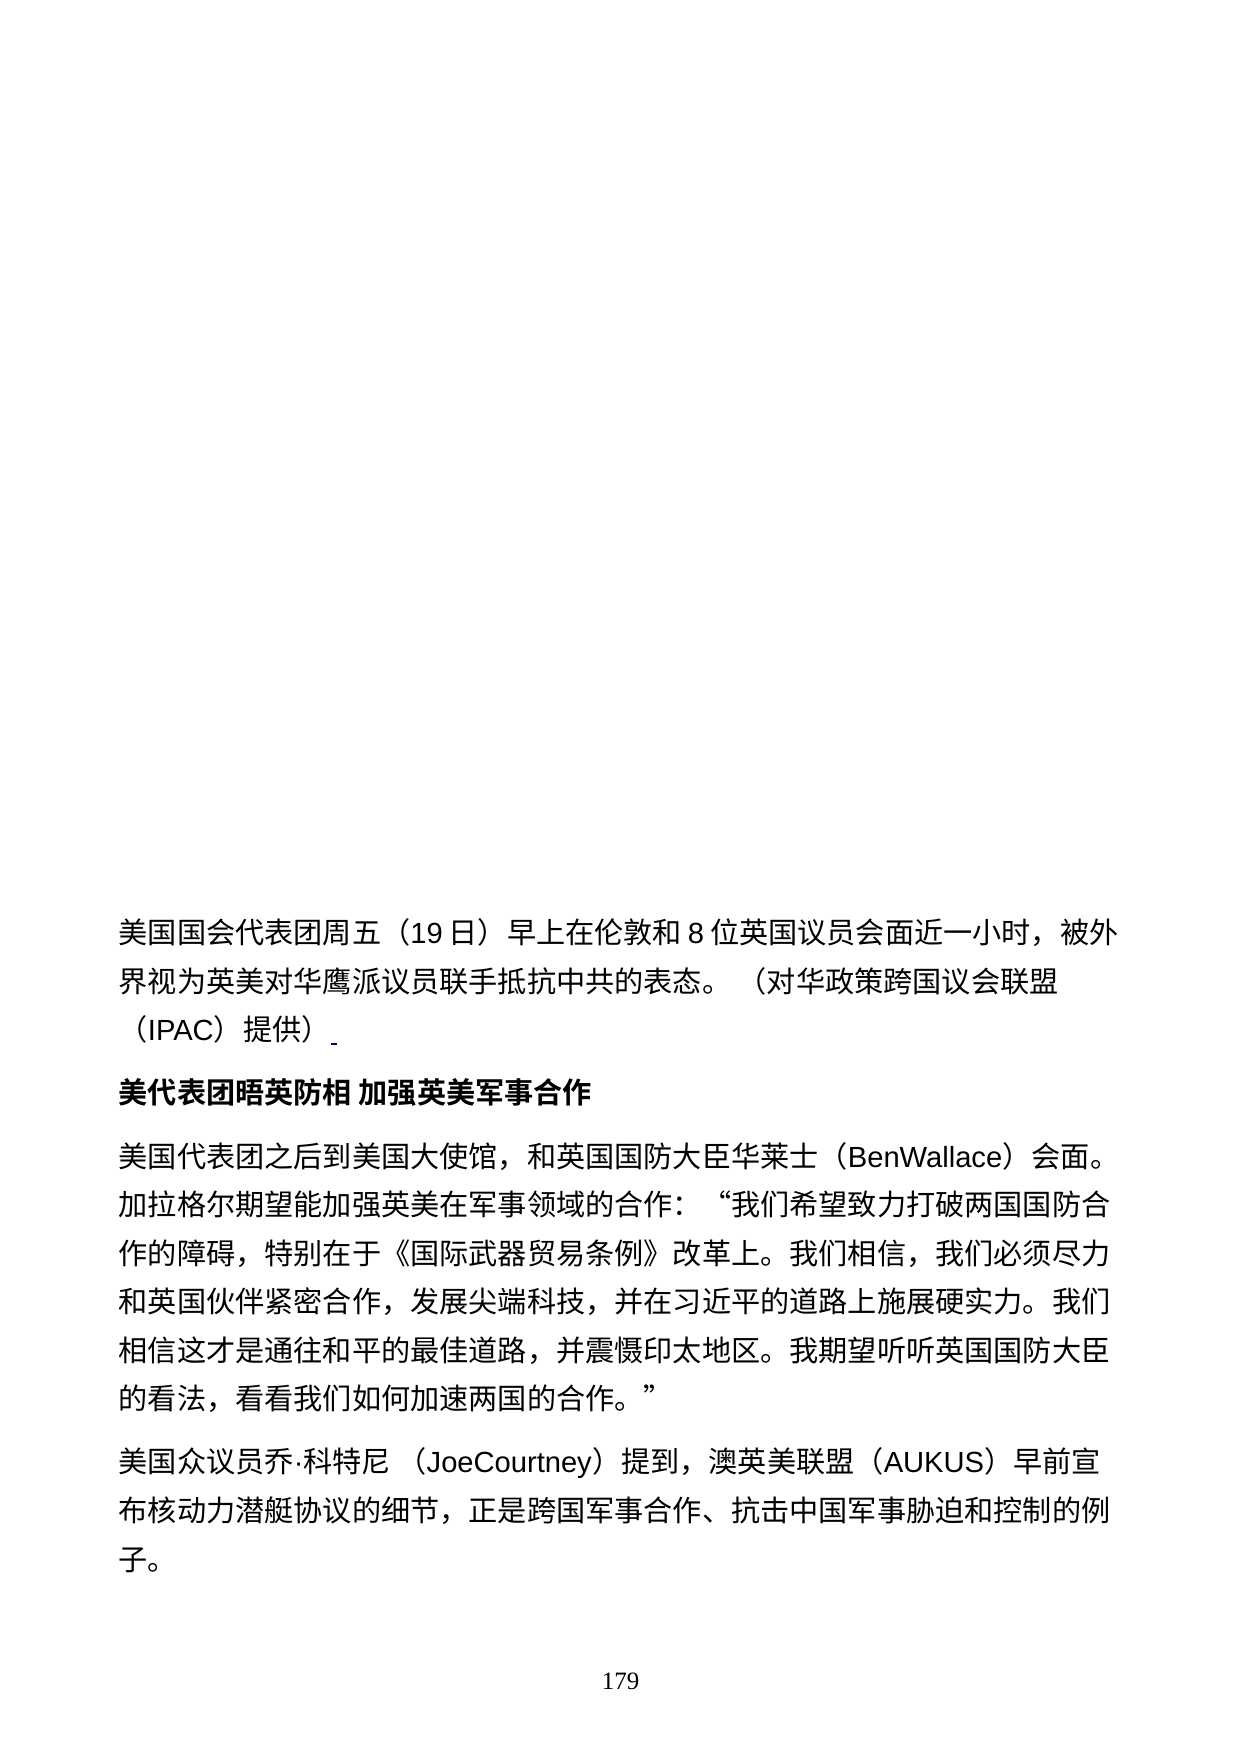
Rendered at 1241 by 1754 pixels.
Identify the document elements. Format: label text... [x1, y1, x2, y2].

text 美国代表团之后到美国大使馆，和英国国防大臣华莱士（BenWallace）会面。加拉格尔期望能加强英美在军事领域的合作：“我们希望致力打破两国国防合作的障碍，特别在于《国际武器贸易条例》改革上。我们相信，我们必须尽力和英国伙伴紧密合作，发展尖端科技，并在习近平的道路上施展硬实力。我们相信这才是通往和平的最佳道路，并震慑印太地区。我期望听听英国国防大臣的看法，看看我们如何加速两国的合作。” [118, 1133, 1122, 1418]
text 美代表团晤英防相 加强英美军事合作 [118, 1070, 1122, 1112]
text 美国众议员乔·科特尼 （JoeCourtney）提到，澳英美联盟（AUKUS）早前宣布核动力潜艇协议的细节，正是跨国军事合作、抗击中国军事胁迫和控制的例子。 [118, 1439, 1122, 1578]
text 美国国会代表团周五（19日）早上在伦敦和8位英国议员会面近一小时，被外界视为英美对华鹰派议员联手抵抗中共的表态。 （对华政策跨国议会联盟（IPAC）提供） [118, 118, 1122, 1049]
